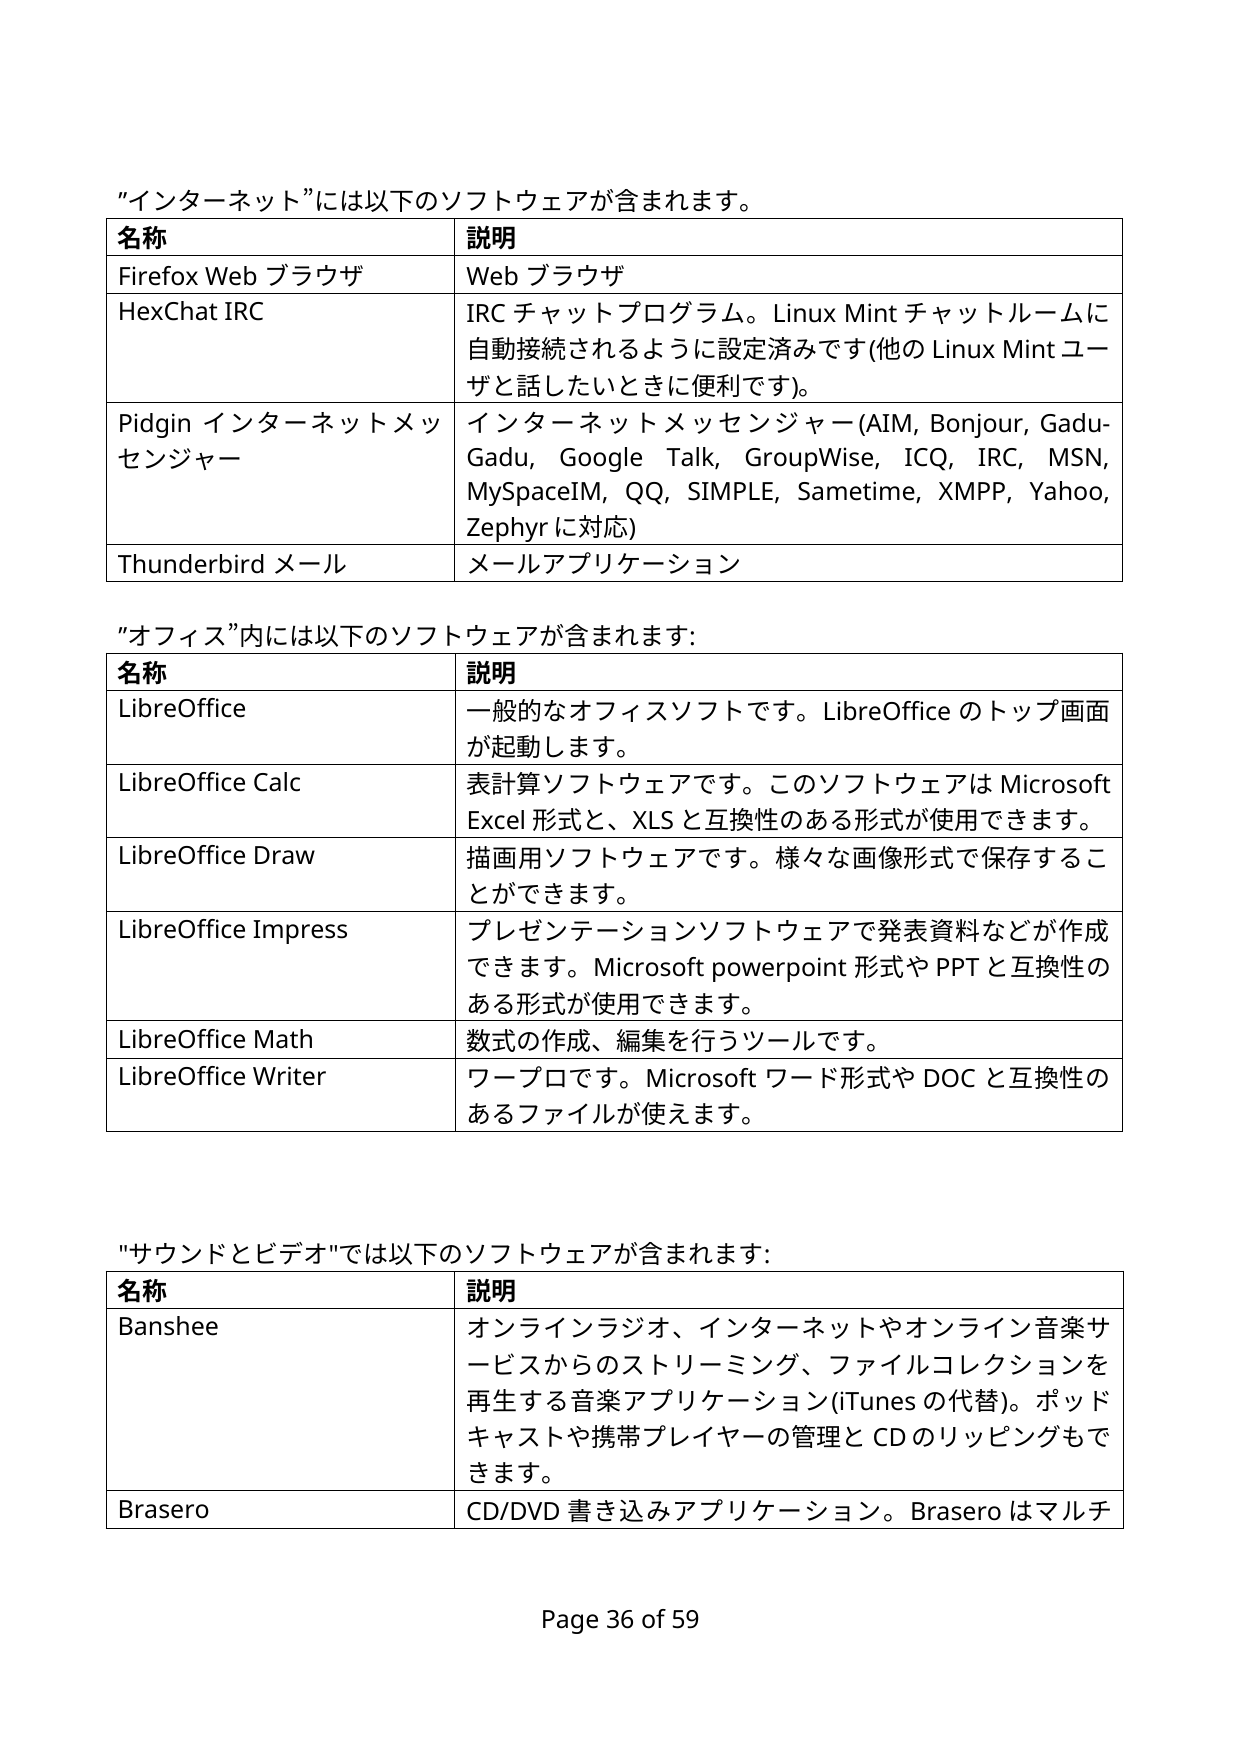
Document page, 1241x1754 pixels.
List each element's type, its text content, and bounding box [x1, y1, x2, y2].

table_cell IRCチャットプログラム。Linux Mintチャットルームに自動接続されるように設定済みです(他のLinux Mintユーザと話したいときに便利です)。 [455, 294, 1122, 402]
table_cell ワープロです。Microsoft ワード形式やDOC と互換性のあるファイルが使えます。 [456, 1059, 1122, 1131]
table_header 説明 [455, 1272, 1123, 1308]
table_cell プレゼンテーションソフトウェアで発表資料などが作成できます。Microsoft powerpoint 形式やPPTと互換性のある形式が使用できます。 [456, 912, 1122, 1020]
table_header 名称 [107, 219, 454, 255]
table_cell Thunderbird メール [107, 545, 454, 581]
table_cell メールアプリケーション [455, 545, 1122, 581]
table_cell Pidgin インターネットメッセンジャー [107, 403, 454, 544]
table_cell LibreOffice Impress [107, 912, 455, 1020]
table_cell LibreOffice Writer [107, 1059, 455, 1131]
table_cell Brasero [107, 1491, 454, 1527]
table_cell LibreOffice Draw [107, 838, 455, 911]
table_header 名称 [107, 1272, 454, 1308]
table_cell 一般的なオフィスソフトです。LibreOffice のトップ画面が起動します。 [456, 691, 1122, 763]
text ”オフィス”内には以下のソフトウェアが含まれます: [118, 616, 1122, 653]
table_header 名称 [107, 654, 455, 690]
table_cell HexChat IRC [107, 294, 454, 402]
table_cell 表計算ソフトウェアです。このソフトウェアはMicrosoft Excel 形式と、XLSと互換性のある形式が使用できます。 [456, 765, 1122, 837]
table_cell LibreOffice Math [107, 1021, 455, 1058]
table_cell オンラインラジオ、インターネットやオンライン音楽サービスからのストリーミング、ファイルコレクションを再生する音楽アプリケーション(iTunesの代替)。ポッドキャストや携帯プレイヤーの管理とCDのリッピングもできます。 [455, 1309, 1123, 1490]
table_cell Web ブラウザ [455, 256, 1122, 292]
table_cell Banshee [107, 1309, 454, 1490]
text "サウンドとビデオ"では以下のソフトウェアが含まれます: [118, 1234, 1122, 1271]
table_cell 数式の作成、編集を行うツールです。 [456, 1021, 1122, 1058]
table_cell LibreOffice [107, 691, 455, 763]
table_cell Firefox Web ブラウザ [107, 256, 454, 292]
table_cell LibreOffice Calc [107, 765, 455, 837]
table_cell インターネットメッセンジャー(AIM, Bonjour, Gadu-Gadu, Google Talk, GroupWise, ICQ, IRC, MSN, MySpaceIM, QQ, SIMPLE, Sametime, XMPP, Yahoo, Zephyrに対応) [455, 403, 1122, 544]
table_header 説明 [455, 219, 1122, 255]
text ”インターネット”には以下のソフトウェアが含まれます。 [118, 182, 1122, 218]
table_cell 描画用ソフトウェアです。様々な画像形式で保存することができます。 [456, 838, 1122, 911]
table_header 説明 [456, 654, 1122, 690]
table_cell CD/DVD書き込みアプリケーション。Braseroはマルチ [455, 1491, 1123, 1527]
